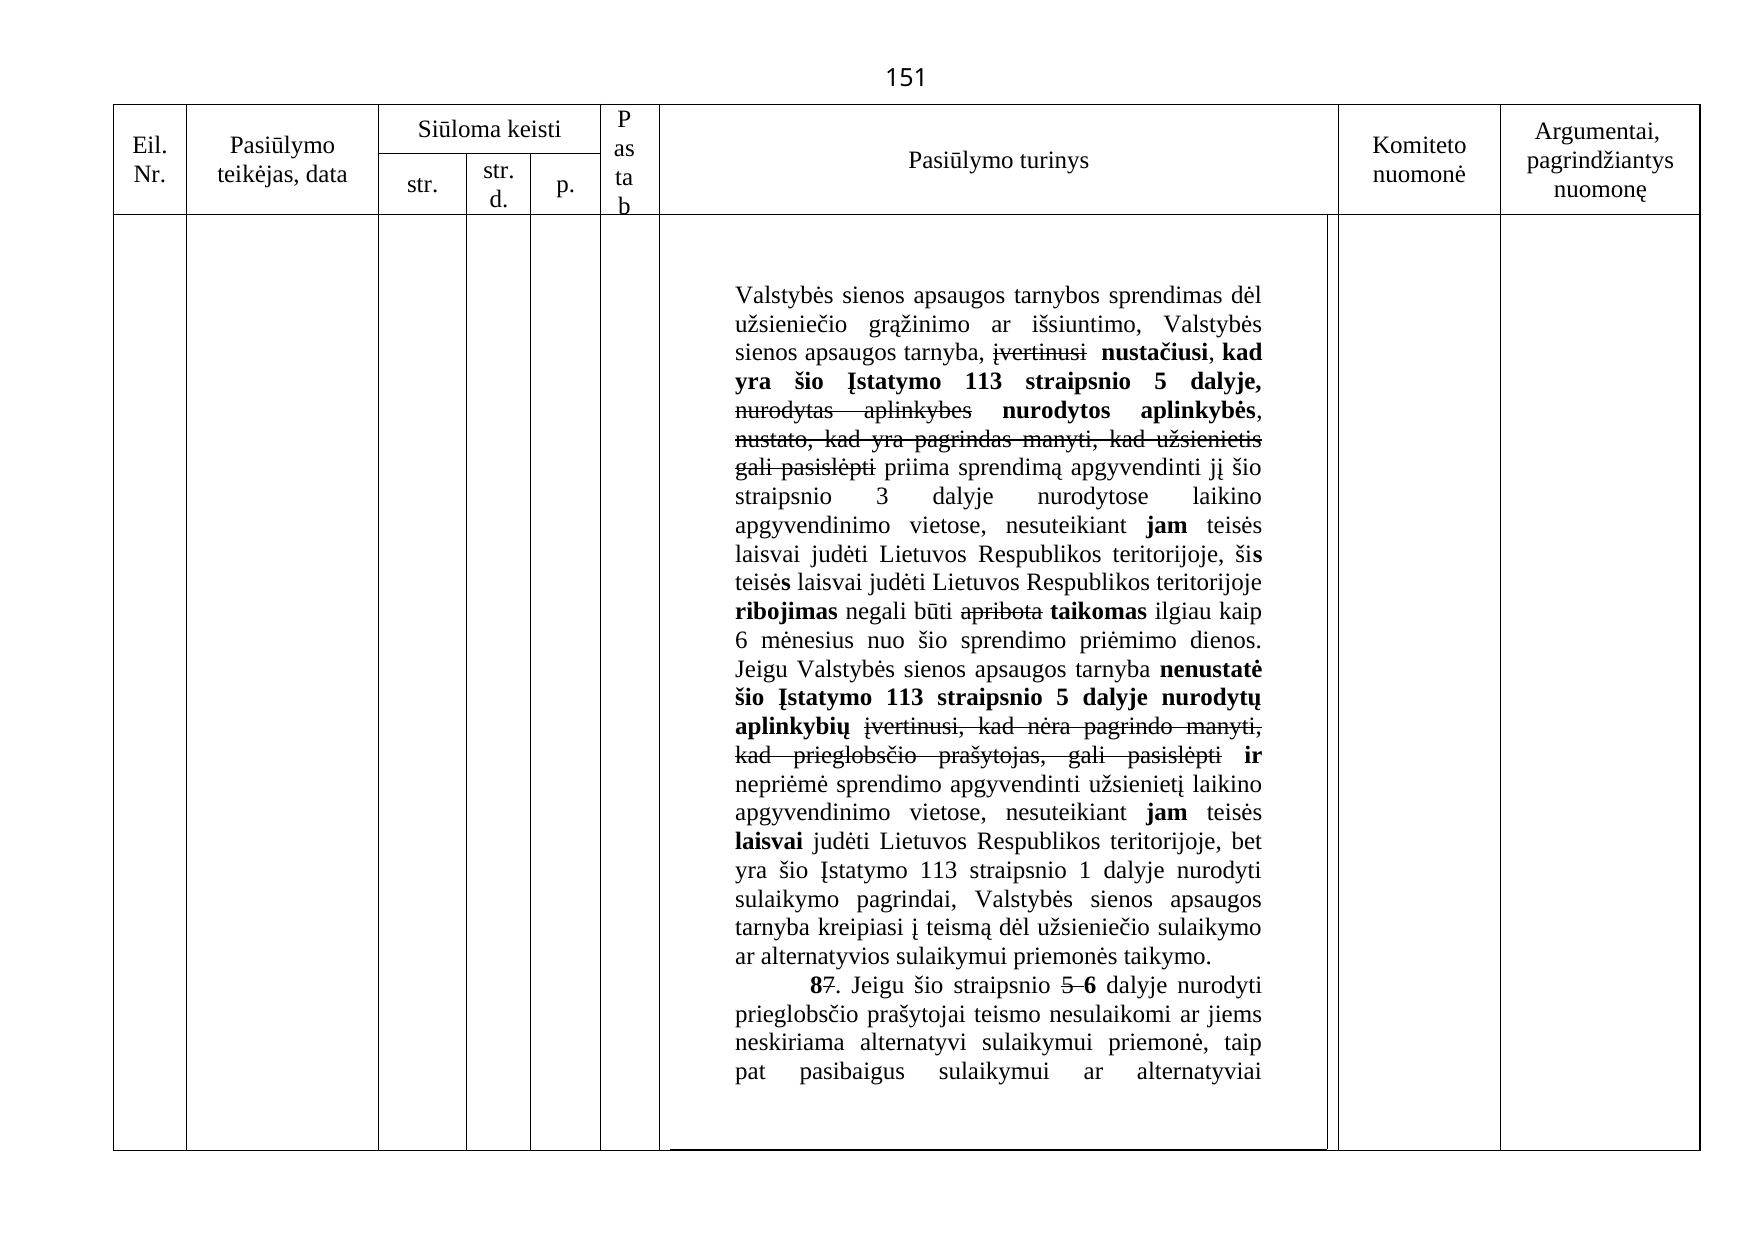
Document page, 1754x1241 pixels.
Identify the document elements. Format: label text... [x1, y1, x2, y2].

table_header Komiteto nuomonė [1339, 105, 1500, 214]
table_header Argumentai, pagrindžiantys nuomonę [1501, 105, 1699, 214]
table_cell [601, 215, 659, 1149]
table_cell [379, 215, 466, 1149]
table_cell [114, 215, 186, 1149]
table_cell str. [379, 154, 466, 214]
table_header Pastabos [601, 105, 659, 214]
table_cell str. d. [467, 154, 530, 214]
table_cell [1339, 215, 1500, 1149]
table_header Pasiūlymo teikėjas, data [187, 105, 378, 214]
table_cell [1501, 215, 1699, 1149]
table_cell [531, 215, 600, 1149]
table_cell Valstybės sienos apsaugos tarnybos sprendimas dėl užsieniečio grąžinimo ar išsiuntimo, Valstybės sienos apsaugos tarnyba, įvertinusi nustačiusi, kad yra šio Įstatymo 113 straipsnio 5 dalyje, nurodytas aplinkybes nurodytos aplinkybės, nustato, kad yra pagrindas manyti, kad užsienietis gali pasislėpti priima sprendimą apgyvendinti jį šio straipsnio 3 dalyje nurodytose laikino apgyvendinimo vietose, nesuteikiant jam teisės laisvai judėti Lietuvos Respublikos teritorijoje, šis teisės laisvai judėti Lietuvos Respublikos teritorijoje ribojimas negali būti apribota taikomas ilgiau kaip 6 mėnesius nuo šio sprendimo priėmimo dienos. Jeigu Valstybės sienos apsaugos tarnyba nenustatė šio Įstatymo 113 straipsnio 5 dalyje nurodytų aplinkybių įvertinusi, kad nėra pagrindo manyti, kad prieglobsčio prašytojas, gali pasislėpti ir nepriėmė sprendimo apgyvendinti užsienietį laikino apgyvendinimo vietose, nesuteikiant jam teisės laisvai judėti Lietuvos Respublikos teritorijoje, bet yra šio Įstatymo 113 straipsnio 1 dalyje nurodyti sulaikymo pagrindai, Valstybės sienos apsaugos tarnyba kreipiasi į teismą dėl užsieniečio sulaikymo ar alternatyvios sulaikymui priemonės taikymo. 87. Jeigu šio straipsnio 5 6 dalyje nurodyti prieglobsčio prašytojai teismo nesulaikomi ar jiems neskiriama alternatyvi sulaikymui priemonė, taip pat pasibaigus sulaikymui ar alternatyviai [660, 215, 1327, 1149]
table_cell [187, 215, 378, 1149]
table_header Siūloma keisti [379, 105, 600, 153]
table_cell p. [531, 154, 600, 214]
table_header Eil. Nr. [114, 105, 186, 214]
table_cell [467, 215, 530, 1149]
table_header Pasiūlymo turinys [660, 105, 1338, 214]
